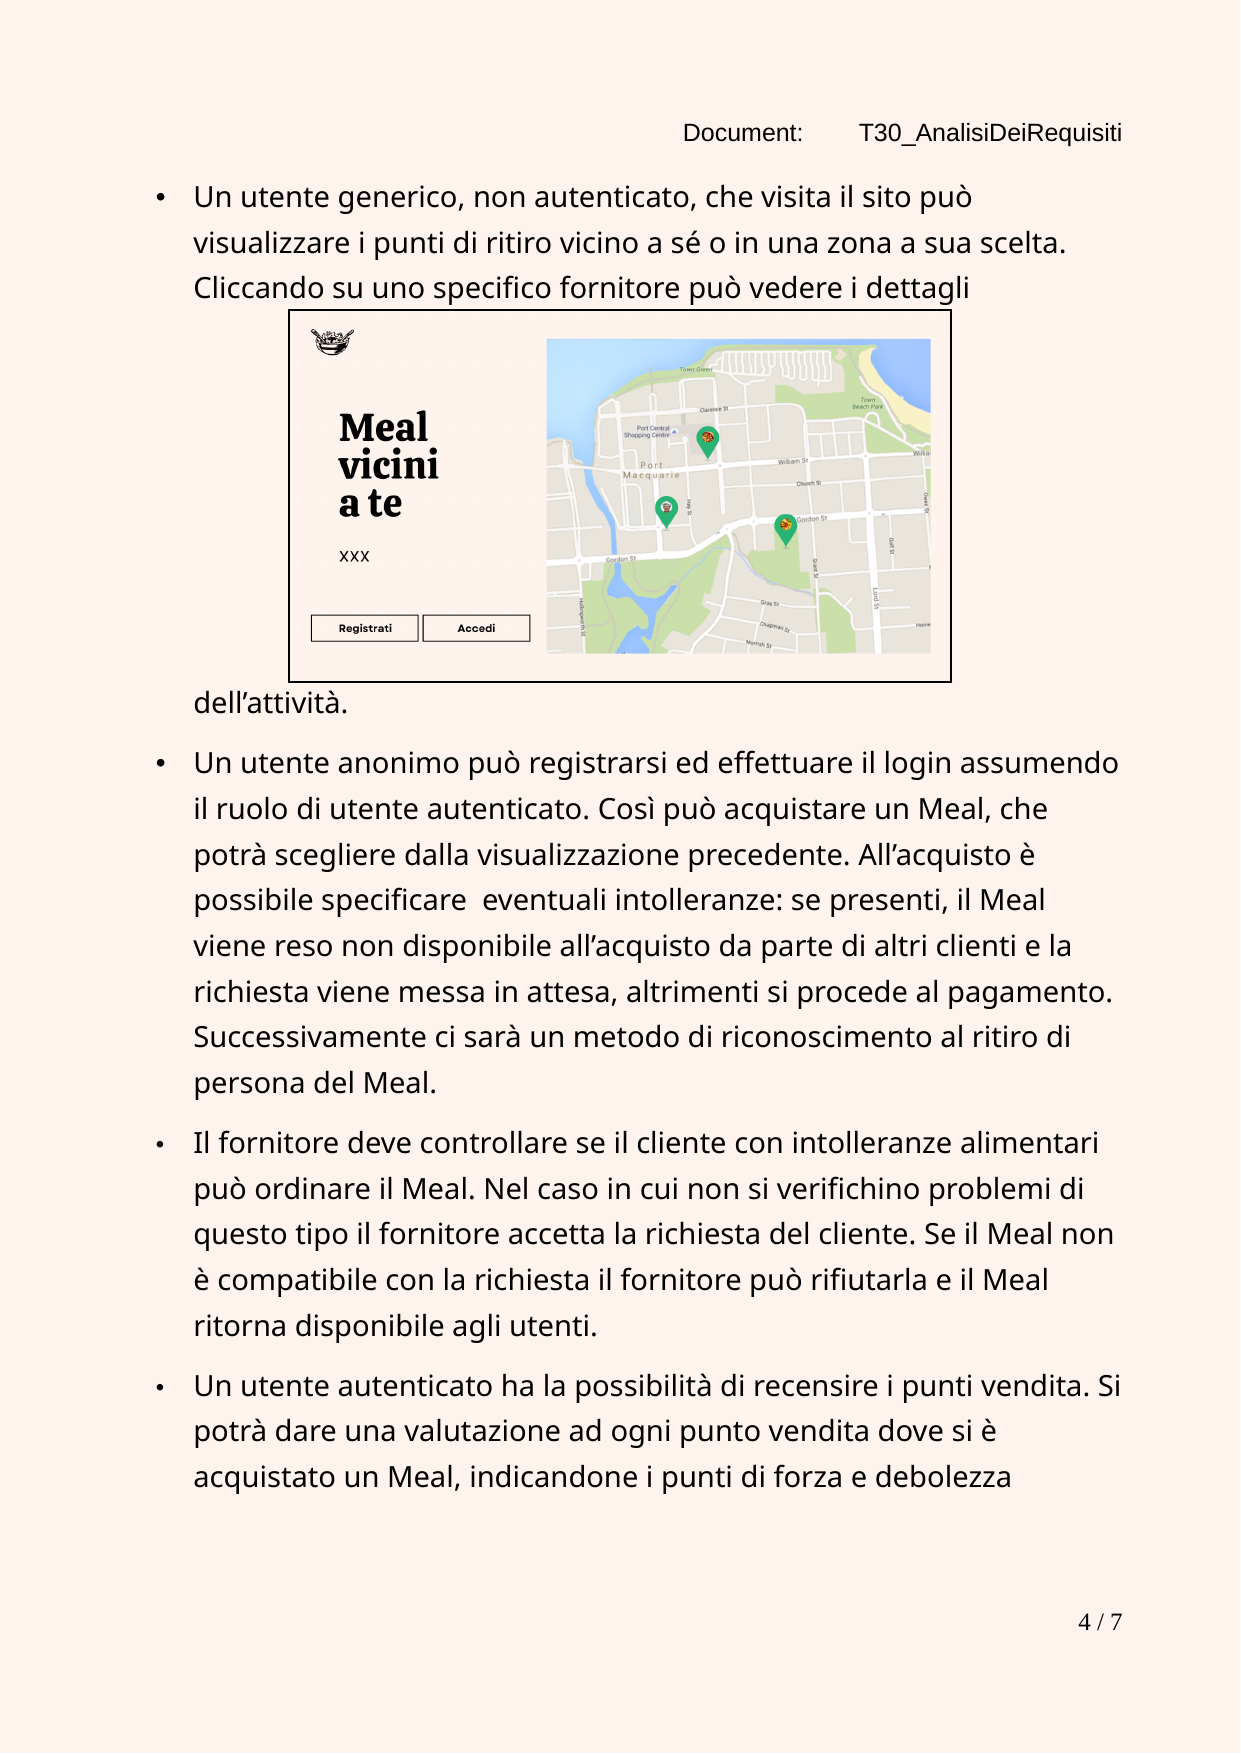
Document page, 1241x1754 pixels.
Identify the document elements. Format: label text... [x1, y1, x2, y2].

list Un utente anonimo può registrarsi ed effettuare il login assumendo il ruolo di utente autenticato. Così può acquistare un Meal, che potrà scegliere dalla visualizzazione precedente. All’acquisto è possibile specificare eventuali intolleranze: se presenti, il Meal viene reso non disponibile all’acquisto da parte di altri clienti e la richiesta viene messa in attesa, altrimenti si procede al pagamento. Successivamente ci sarà un metodo di riconoscimento al ritiro di persona del Meal. [156, 743, 1122, 1102]
list Un utente generico, non autenticato, che visita il sito può visualizzare i punti di ritiro vicino a sé o in una zona a sua scelta. Cliccando su uno specifico fornitore può vedere i dettagli dell’attività. [156, 176, 1122, 722]
list Un utente autenticato ha la possibilità di recensire i punti vendita. Si potrà dare una valutazione ad ogni punto vendita dove si è acquistato un Meal, indicandone i punti di forza e debolezza [156, 1365, 1122, 1496]
picture [293, 314, 948, 678]
list Il fornitore deve controllare se il cliente con intolleranze alimentari può ordinare il Meal. Nel caso in cui non si verifichino problemi di questo tipo il fornitore accetta la richiesta del cliente. Se il Meal non è compatibile con la richiesta il fornitore può rifiutarla e il Meal ritorna disponibile agli utenti. [156, 1122, 1122, 1344]
